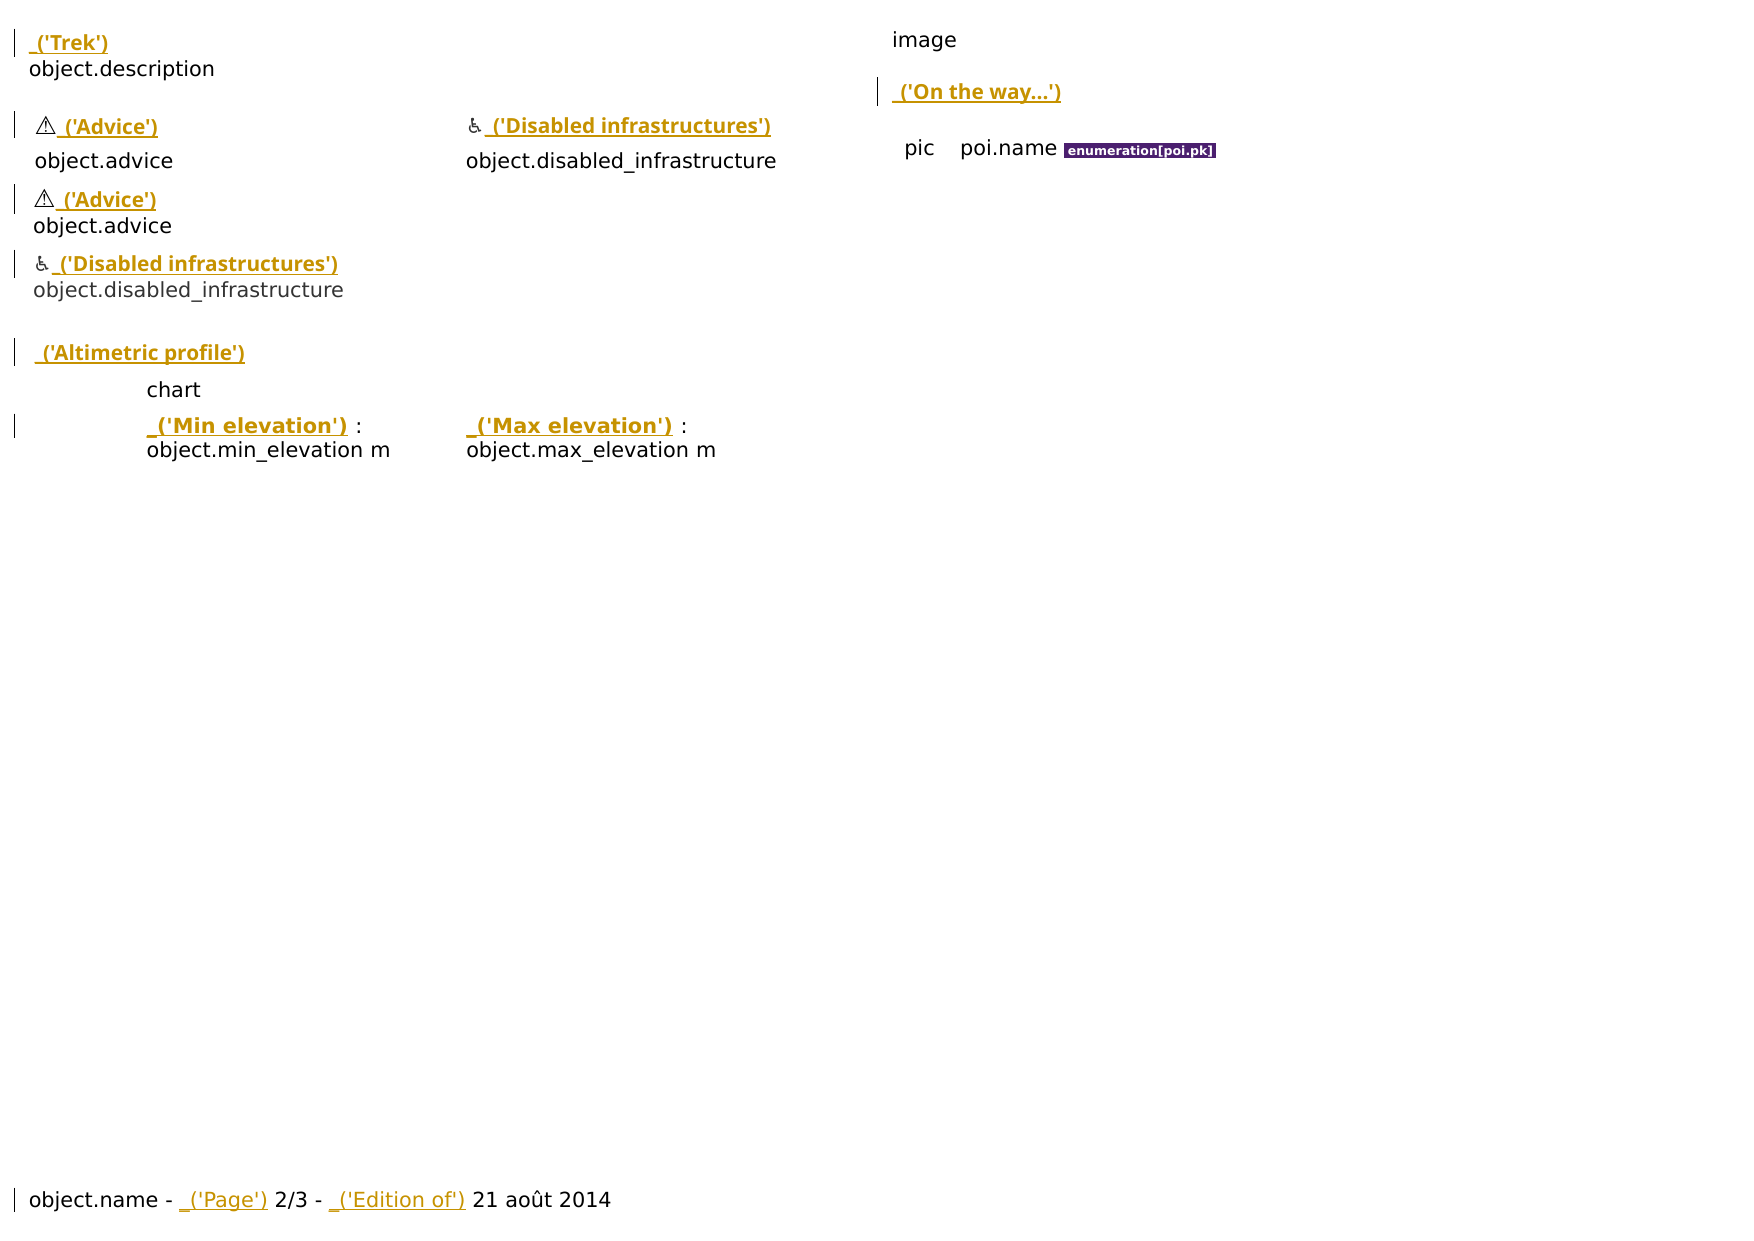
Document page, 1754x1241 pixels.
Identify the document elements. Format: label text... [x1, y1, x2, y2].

text _('Trek') [28, 28, 862, 57]
table_cell [441, 143, 460, 179]
table_cell [29, 408, 141, 468]
table_header pic [892, 130, 954, 166]
table_header ♿_('Disabled infrastructures') [460, 106, 862, 143]
table_cell _('Min elevation') : object.min_elevation m [141, 408, 460, 468]
text _('On the way...') [892, 77, 1725, 106]
table_header _('Altimetric profile') [29, 332, 862, 372]
text object.description [28, 57, 862, 81]
table_cell chart [141, 372, 862, 408]
table_header ⚠_('Advice') [29, 106, 441, 143]
table_cell _('Max elevation') : object.max_elevation m [460, 408, 862, 468]
table_cell ♿_('Disabled infrastructures') object.disabled_infrastructure [27, 244, 862, 308]
table_header ⚠_('Advice') object.advice [27, 179, 862, 244]
text image [892, 28, 1725, 53]
table_header [441, 106, 460, 143]
table_cell object.advice [29, 143, 441, 179]
table_header poi.name 'enumeration[poi.pk]' [954, 130, 1308, 166]
table_cell object.disabled_infrastructure [460, 143, 862, 179]
table_cell [29, 372, 141, 408]
